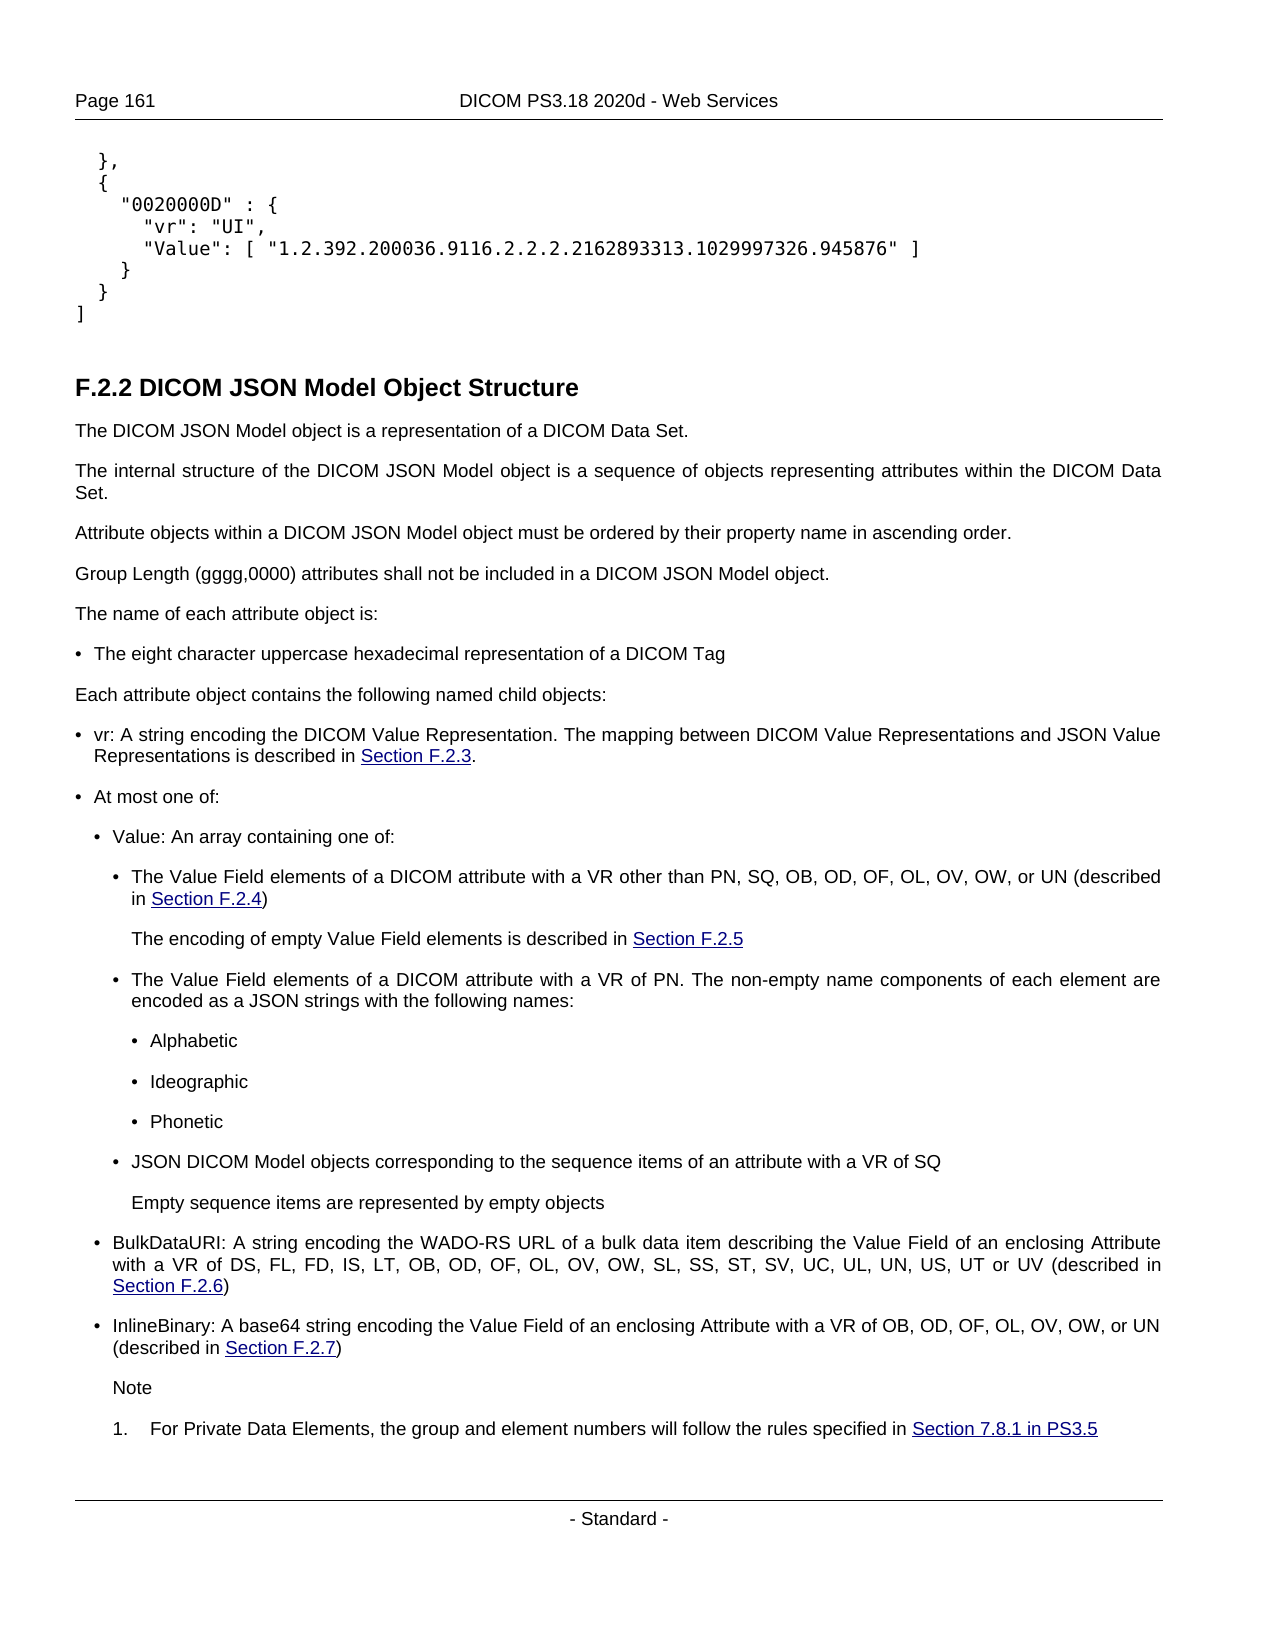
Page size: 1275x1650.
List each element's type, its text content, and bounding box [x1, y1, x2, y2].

text • Alphabetic [131, 1030, 1162, 1052]
text F.2.2 DICOM JSON Model Object Structure [75, 372, 1162, 401]
text • Phonetic [131, 1111, 1162, 1132]
text • vr: A string encoding the DICOM Value Representation. The mapping between DICOM Value Representations and JSON Value Representations is described in Section F.2.3. [75, 724, 1162, 767]
text Each attribute object contains the following named child objects: [75, 683, 1162, 705]
text The encoding of empty Value Field elements is described in Section F.2.5 [131, 928, 1162, 950]
text • The Value Field elements of a DICOM attribute with a VR other than PN, SQ, OB, OD, OF, OL, OV, OW, or UN (described in Section F.2.4) [112, 866, 1162, 909]
text The internal structure of the DICOM JSON Model object is a sequence of objects representing attributes within the DICOM Data Set. [75, 460, 1162, 503]
text Attribute objects within a DICOM JSON Model object must be ordered by their property name in ascending order. [75, 522, 1162, 544]
text • The Value Field elements of a DICOM attribute with a VR of PN. The non-empty name components of each element are encoded as a JSON strings with the following names: [112, 968, 1162, 1012]
text • JSON DICOM Model objects corresponding to the sequence items of an attribute with a VR of SQ [112, 1151, 1162, 1173]
text Empty sequence items are represented by empty objects [131, 1192, 1162, 1213]
text • The eight character uppercase hexadecimal representation of a DICOM Tag [75, 643, 1162, 665]
text Note [112, 1377, 1125, 1399]
text The name of each attribute object is: [75, 603, 1162, 624]
text Group Length (gggg,0000) attributes shall not be included in a DICOM JSON Model object. [75, 562, 1162, 584]
text }, { "0020000D" : { "vr": "UI", "Value": [ "1.2.392.200036.9116.2.2.2.2162893313.1029997326.945876" ] } } ] [75, 150, 1162, 354]
text The DICOM JSON Model object is a representation of a DICOM Data Set. [75, 420, 1162, 442]
text • BulkDataURI: A string encoding the WADO-RS URL of a bulk data item describing the Value Field of an enclosing Attribute with a VR of DS, FL, FD, IS, LT, OB, OD, OF, OL, OV, OW, SL, SS, ST, SV, UC, UL, UN, US, UT or UV (described in Section F.2.6) [94, 1232, 1162, 1297]
text 1. For Private Data Elements, the group and element numbers will follow the rules specified in Section 7.8.1 in PS3.5 [112, 1417, 1125, 1439]
text • InlineBinary: A base64 string encoding the Value Field of an enclosing Attribute with a VR of OB, OD, OF, OL, OV, OW, or UN (described in Section F.2.7) [94, 1315, 1162, 1358]
text • Ideographic [131, 1071, 1162, 1092]
text • At most one of: [75, 786, 1162, 807]
text • Value: An array containing one of: [94, 826, 1162, 847]
